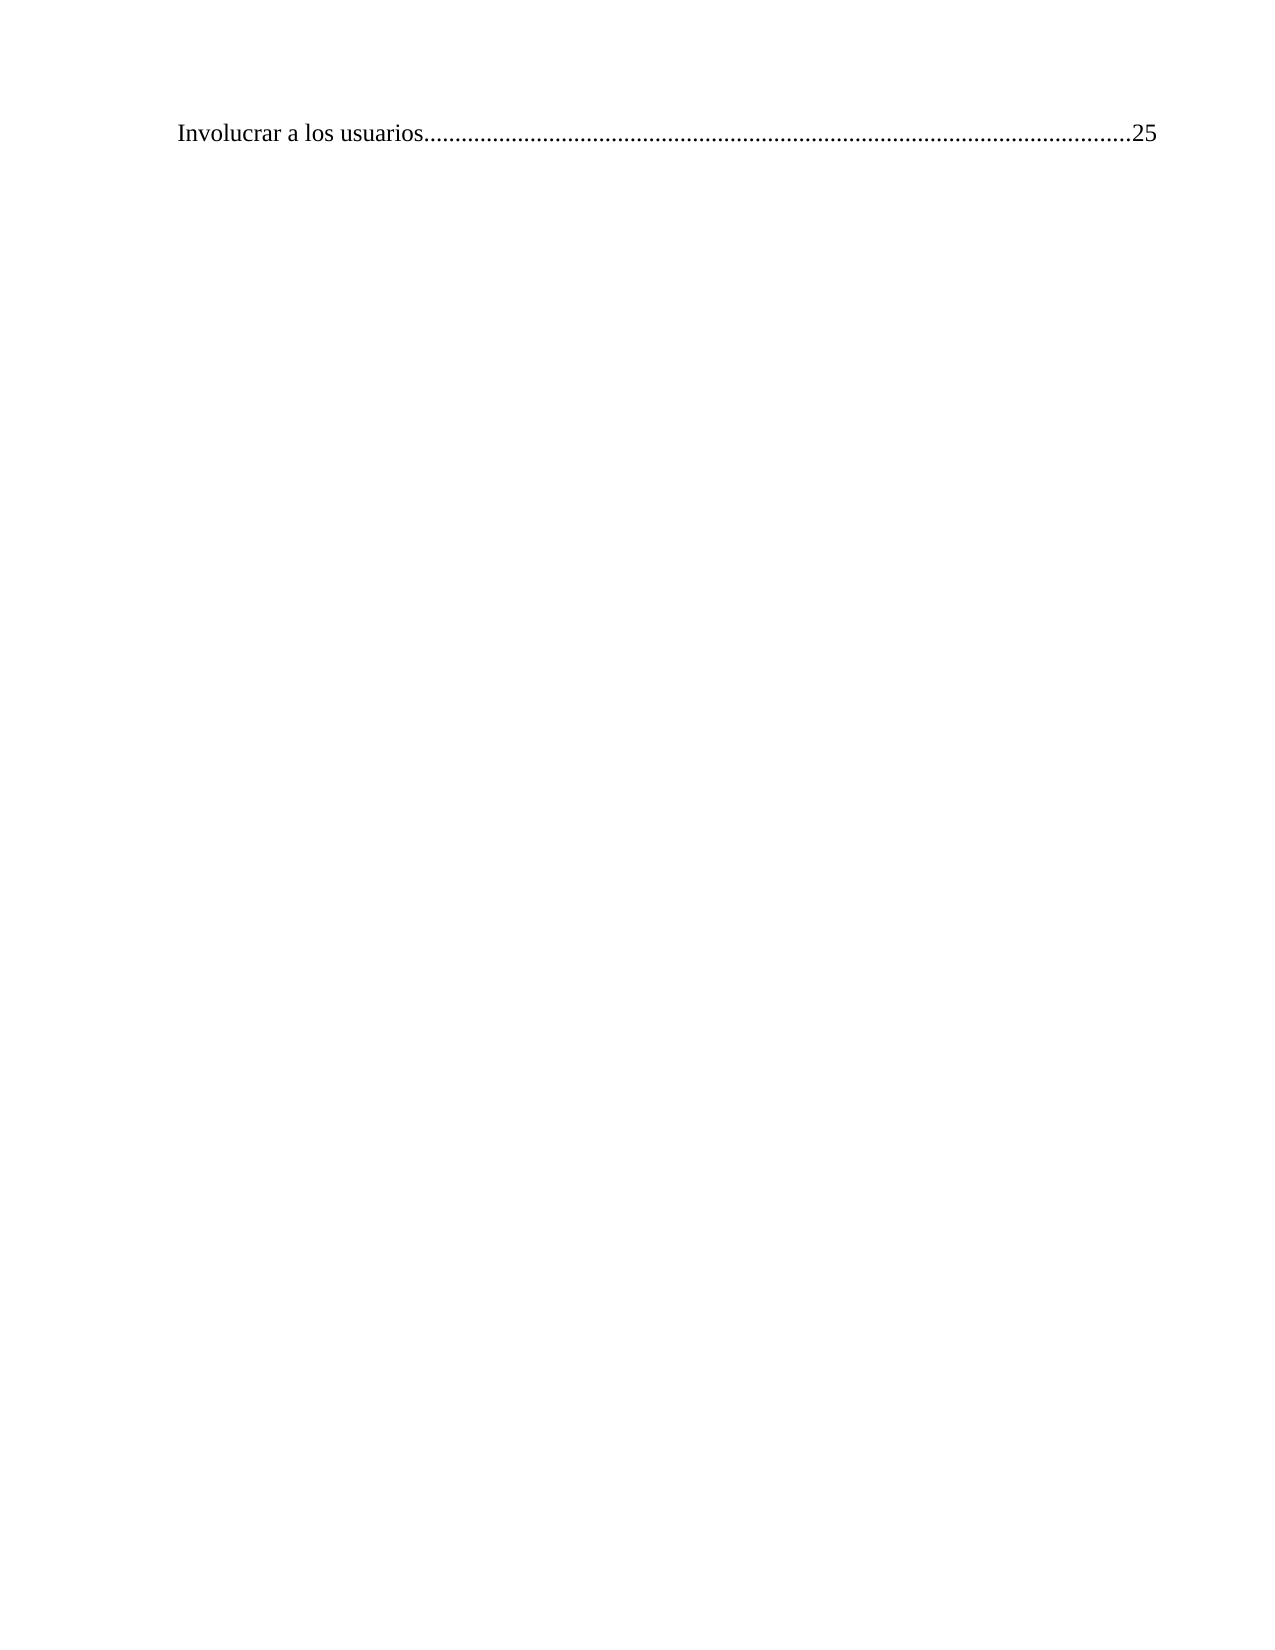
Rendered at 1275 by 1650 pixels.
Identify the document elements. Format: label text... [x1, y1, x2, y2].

text Involucrar a los usuarios 25 [177, 118, 1157, 147]
